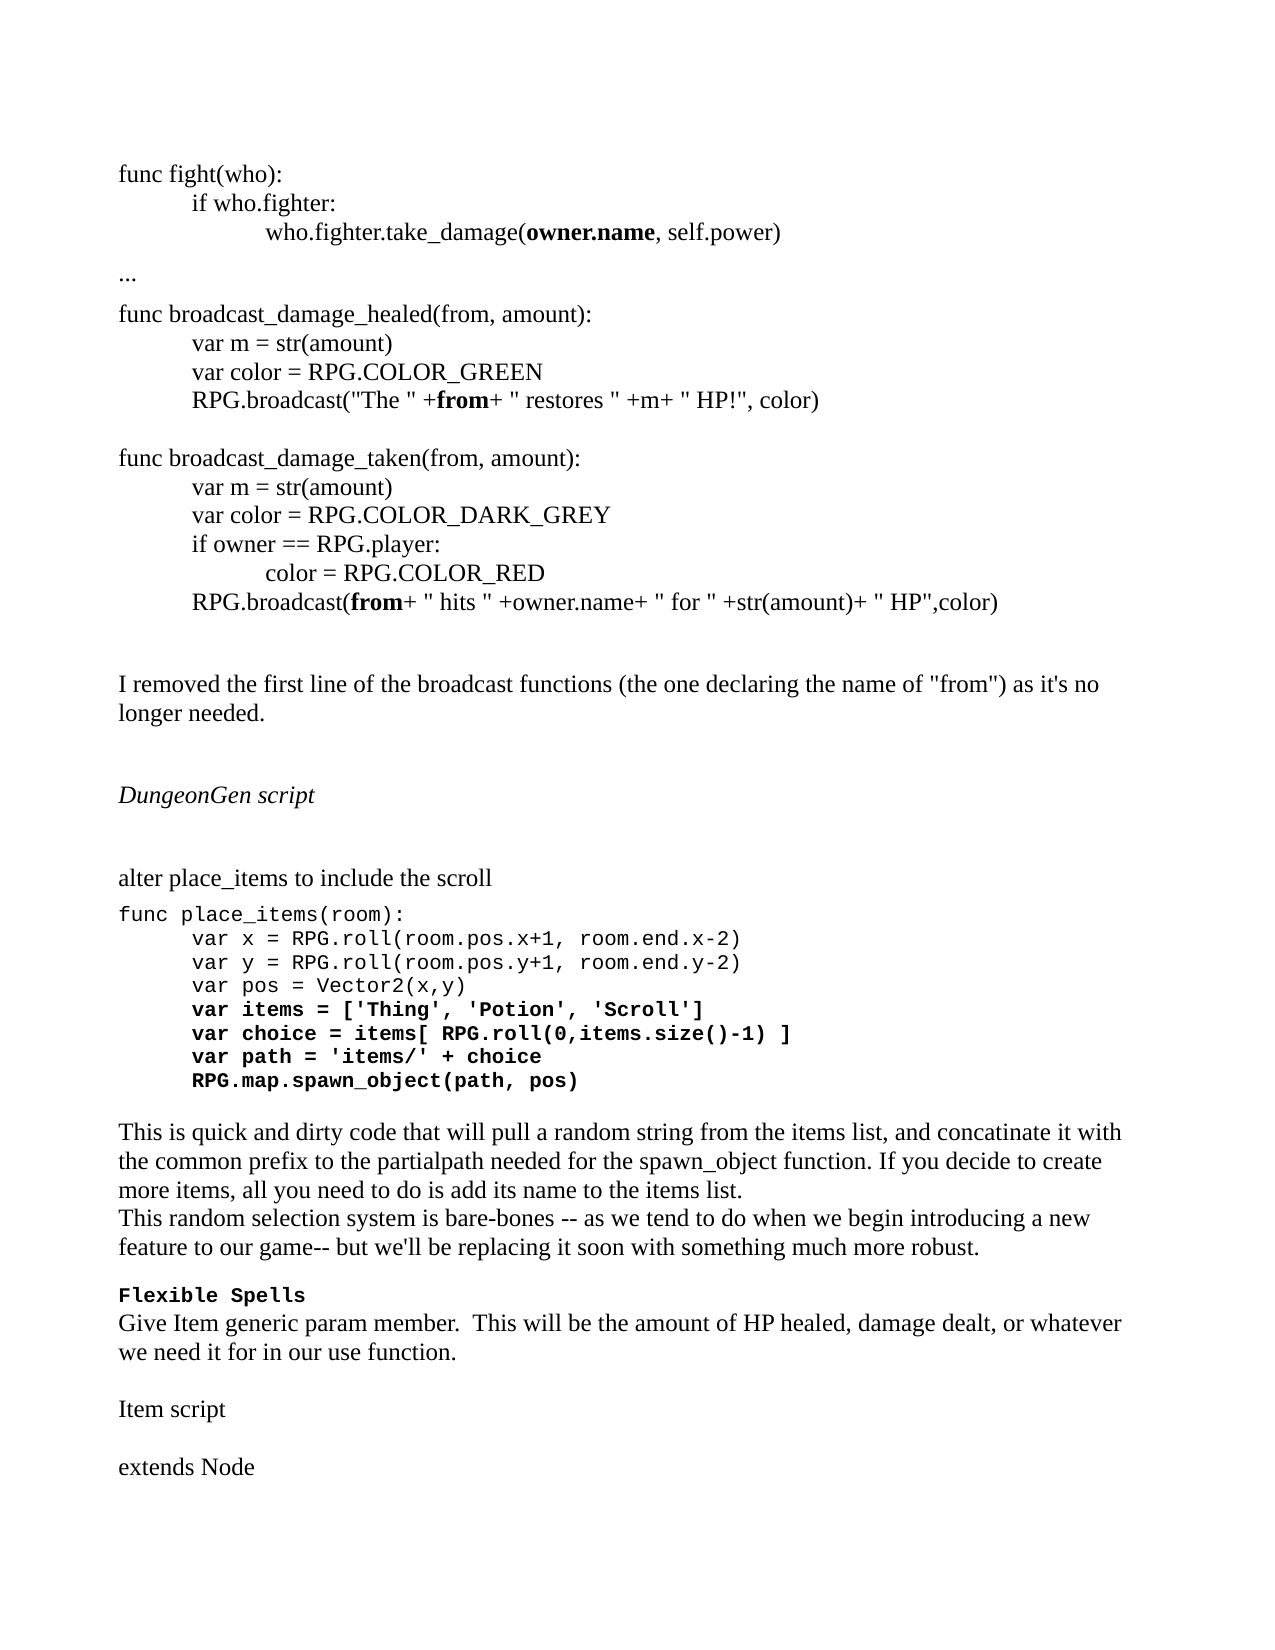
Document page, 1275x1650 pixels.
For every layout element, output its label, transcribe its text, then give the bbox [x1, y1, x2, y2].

text Flexible Spells [118, 1284, 1157, 1308]
text func broadcast_damage_healed(from, amount): var m = str(amount) var color = RPG.COLOR_GREEN RPG.broadcast("The " +from+ " restores " +m+ " HP!", color) func broadcast_damage_taken(from, amount): var m = str(amount) var color = RPG.COLOR_DARK_GREY if owner == RPG.player: color = RPG.COLOR_RED RPG.broadcast(from+ " hits " +owner.name+ " for " +str(amount)+ " HP",color) [118, 299, 1157, 616]
text extends Node [118, 1452, 1157, 1509]
text ... [118, 258, 1157, 287]
text alter place_items to include the scroll [118, 863, 1157, 892]
text This random selection system is bare-bones -- as we tend to do when we begin introducing a new feature to our game-- but we'll be replacing it soon with something much more robust. [118, 1203, 1157, 1261]
text Give Item generic param member. This will be the amount of HP healed, damage dealt, or whatever we need it for in our use function. [118, 1308, 1157, 1366]
text DungeonGen script [118, 781, 1157, 809]
text This is quick and dirty code that will pull a random string from the items list, and concatinate it with the common prefix to the partialpath needed for the spawn_object function. If you decide to create more items, all you need to do is add its name to the items list. [118, 1117, 1157, 1203]
text func place_items(room): var x = RPG.roll(room.pos.x+1, room.end.x-2) var y = RPG.roll(room.pos.y+1, room.end.y-2) var pos = Vector2(x,y) var items = ['Thing', 'Potion', 'Scroll'] var choice = items[ RPG.roll(0,items.size()-1) ] var path = 'items/' + choice RPG.map.spawn_object(path, pos) [118, 904, 1157, 1093]
text I removed the first line of the broadcast functions (the one declaring the name of "from") as it's no longer needed. [118, 669, 1157, 727]
text Item script [118, 1394, 1157, 1423]
text func fight(who): if who.fighter: who.fighter.take_damage(owner.name, self.power) [118, 159, 1157, 246]
